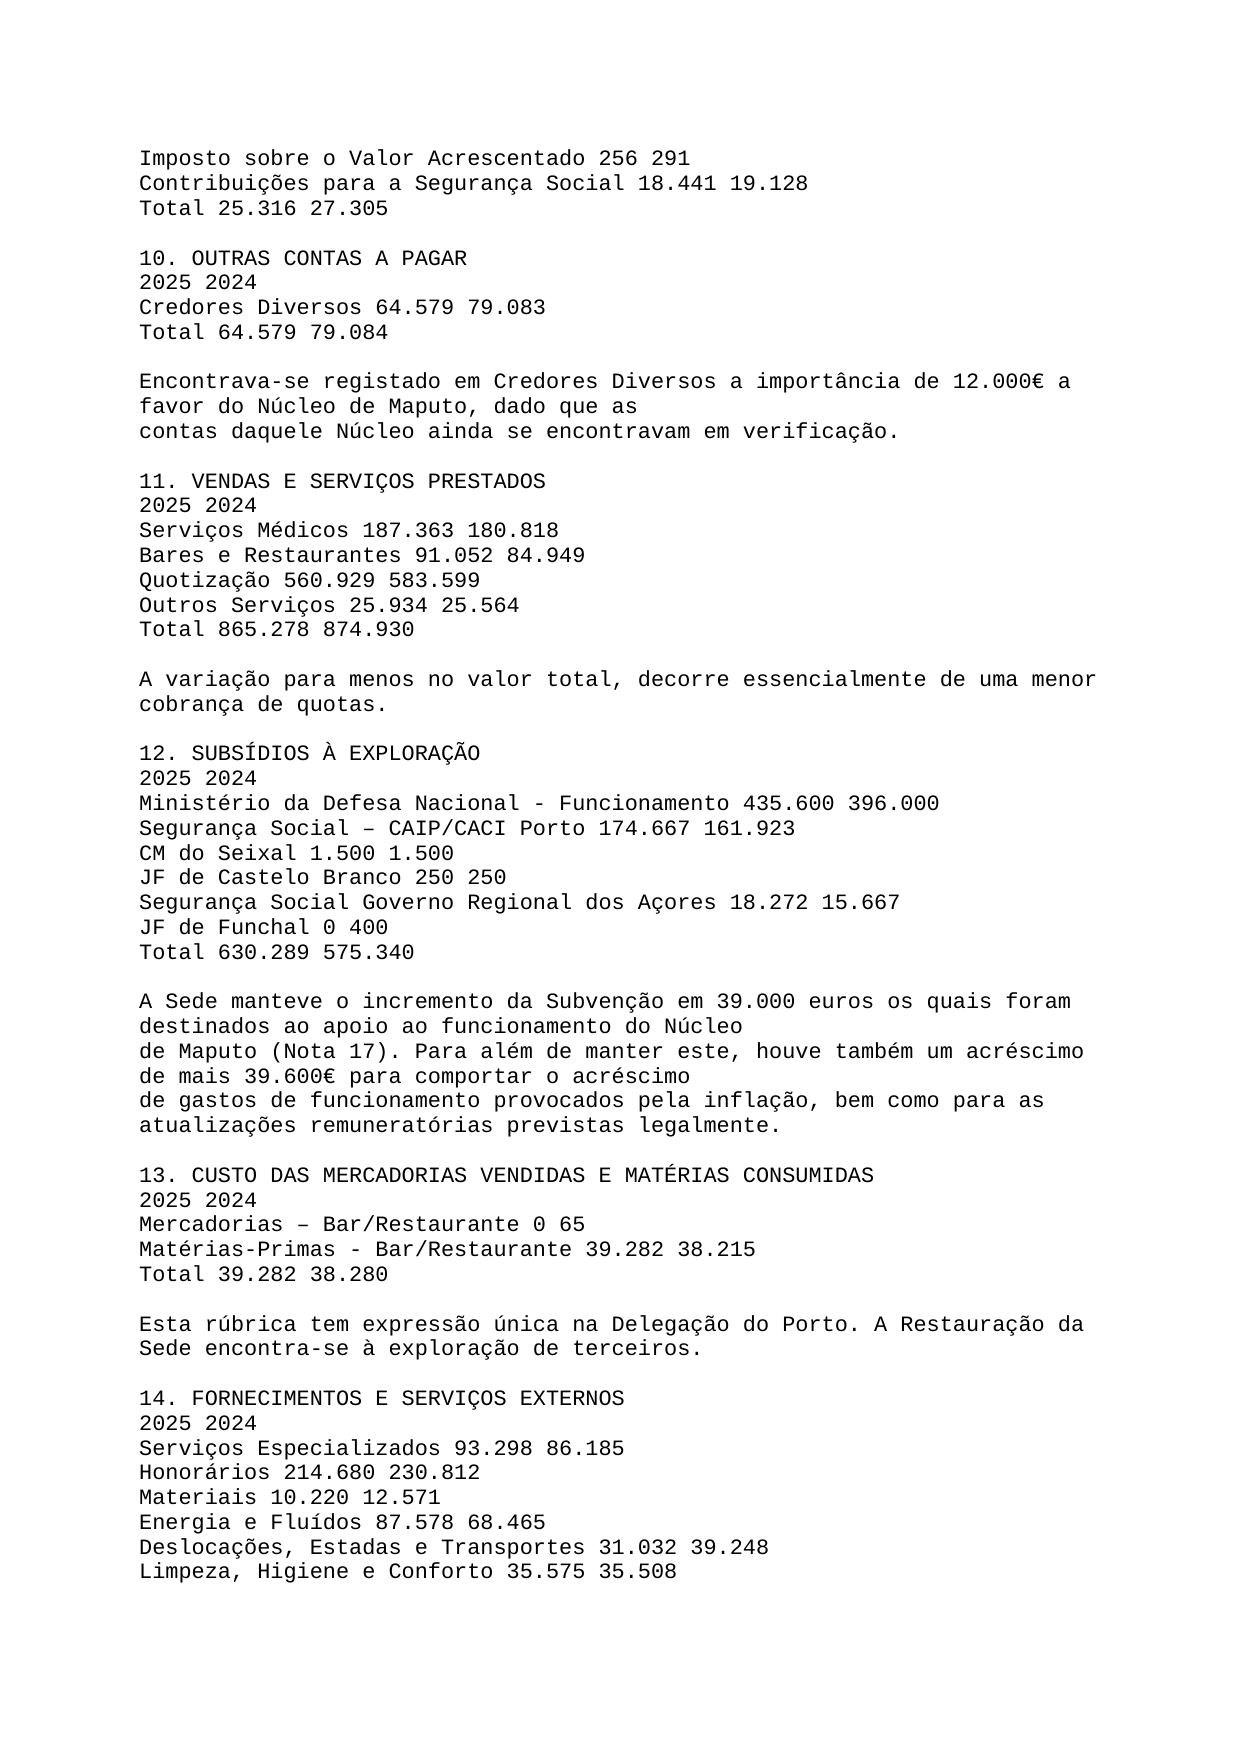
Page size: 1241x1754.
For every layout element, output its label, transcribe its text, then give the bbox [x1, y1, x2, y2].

text 2025 2024 [139, 1189, 1101, 1214]
text 2025 2024 [139, 272, 1101, 296]
text A Sede manteve o incremento da Subvenção em 39.000 euros os quais foram destinados ao apoio ao funcionamento do Núcleo [139, 991, 1101, 1040]
text de Maputo (Nota 17). Para além de manter este, houve também um acréscimo de mais 39.600€ para comportar o acréscimo [139, 1040, 1101, 1090]
text Segurança Social Governo Regional dos Açores 18.272 15.667 [139, 891, 1101, 916]
text 10. OUTRAS CONTAS A PAGAR [139, 247, 1101, 272]
text 2025 2024 [139, 1412, 1101, 1437]
text Encontrava-se registado em Credores Diversos a importância de 12.000€ a favor do Núcleo de Maputo, dado que as [139, 371, 1101, 420]
text Ministério da Defesa Nacional - Funcionamento 435.600 396.000 [139, 792, 1101, 817]
text Total 25.316 27.305 [139, 197, 1101, 222]
text Matérias-Primas - Bar/Restaurante 39.282 38.215 [139, 1238, 1101, 1263]
text Materiais 10.220 12.571 [139, 1486, 1101, 1511]
text Honorários 214.680 230.812 [139, 1462, 1101, 1486]
text Energia e Fluídos 87.578 68.465 [139, 1511, 1101, 1536]
text Esta rúbrica tem expressão única na Delegação do Porto. A Restauração da Sede encontra-se à exploração de terceiros. [139, 1313, 1101, 1362]
text Total 630.289 575.340 [139, 941, 1101, 966]
text Limpeza, Higiene e Conforto 35.575 35.508 [139, 1561, 1101, 1586]
text 2025 2024 [139, 495, 1101, 519]
text Total 64.579 79.084 [139, 321, 1101, 346]
text Bares e Restaurantes 91.052 84.949 [139, 544, 1101, 569]
text Contribuições para a Segurança Social 18.441 19.128 [139, 172, 1101, 197]
text Total 39.282 38.280 [139, 1263, 1101, 1288]
text Serviços Médicos 187.363 180.818 [139, 519, 1101, 544]
text 14. FORNECIMENTOS E SERVIÇOS EXTERNOS [139, 1387, 1101, 1412]
text Quotização 560.929 583.599 [139, 569, 1101, 594]
text Credores Diversos 64.579 79.083 [139, 296, 1101, 321]
text Segurança Social – CAIP/CACI Porto 174.667 161.923 [139, 817, 1101, 842]
text Deslocações, Estadas e Transportes 31.032 39.248 [139, 1536, 1101, 1561]
text contas daquele Núcleo ainda se encontravam em verificação. [139, 420, 1101, 445]
text JF de Funchal 0 400 [139, 916, 1101, 941]
text 13. CUSTO DAS MERCADORIAS VENDIDAS E MATÉRIAS CONSUMIDAS [139, 1164, 1101, 1189]
text Total 865.278 874.930 [139, 619, 1101, 643]
text A variação para menos no valor total, decorre essencialmente de uma menor cobrança de quotas. [139, 668, 1101, 718]
text 2025 2024 [139, 767, 1101, 792]
text Outros Serviços 25.934 25.564 [139, 594, 1101, 619]
text Imposto sobre o Valor Acrescentado 256 291 [139, 148, 1101, 172]
text Mercadorias – Bar/Restaurante 0 65 [139, 1214, 1101, 1238]
text de gastos de funcionamento provocados pela inflação, bem como para as atualizações remuneratórias previstas legalmente. [139, 1090, 1101, 1139]
text 11. VENDAS E SERVIÇOS PRESTADOS [139, 470, 1101, 495]
text JF de Castelo Branco 250 250 [139, 867, 1101, 891]
text CM do Seixal 1.500 1.500 [139, 842, 1101, 867]
text Serviços Especializados 93.298 86.185 [139, 1437, 1101, 1462]
text 12. SUBSÍDIOS À EXPLORAÇÃO [139, 743, 1101, 767]
